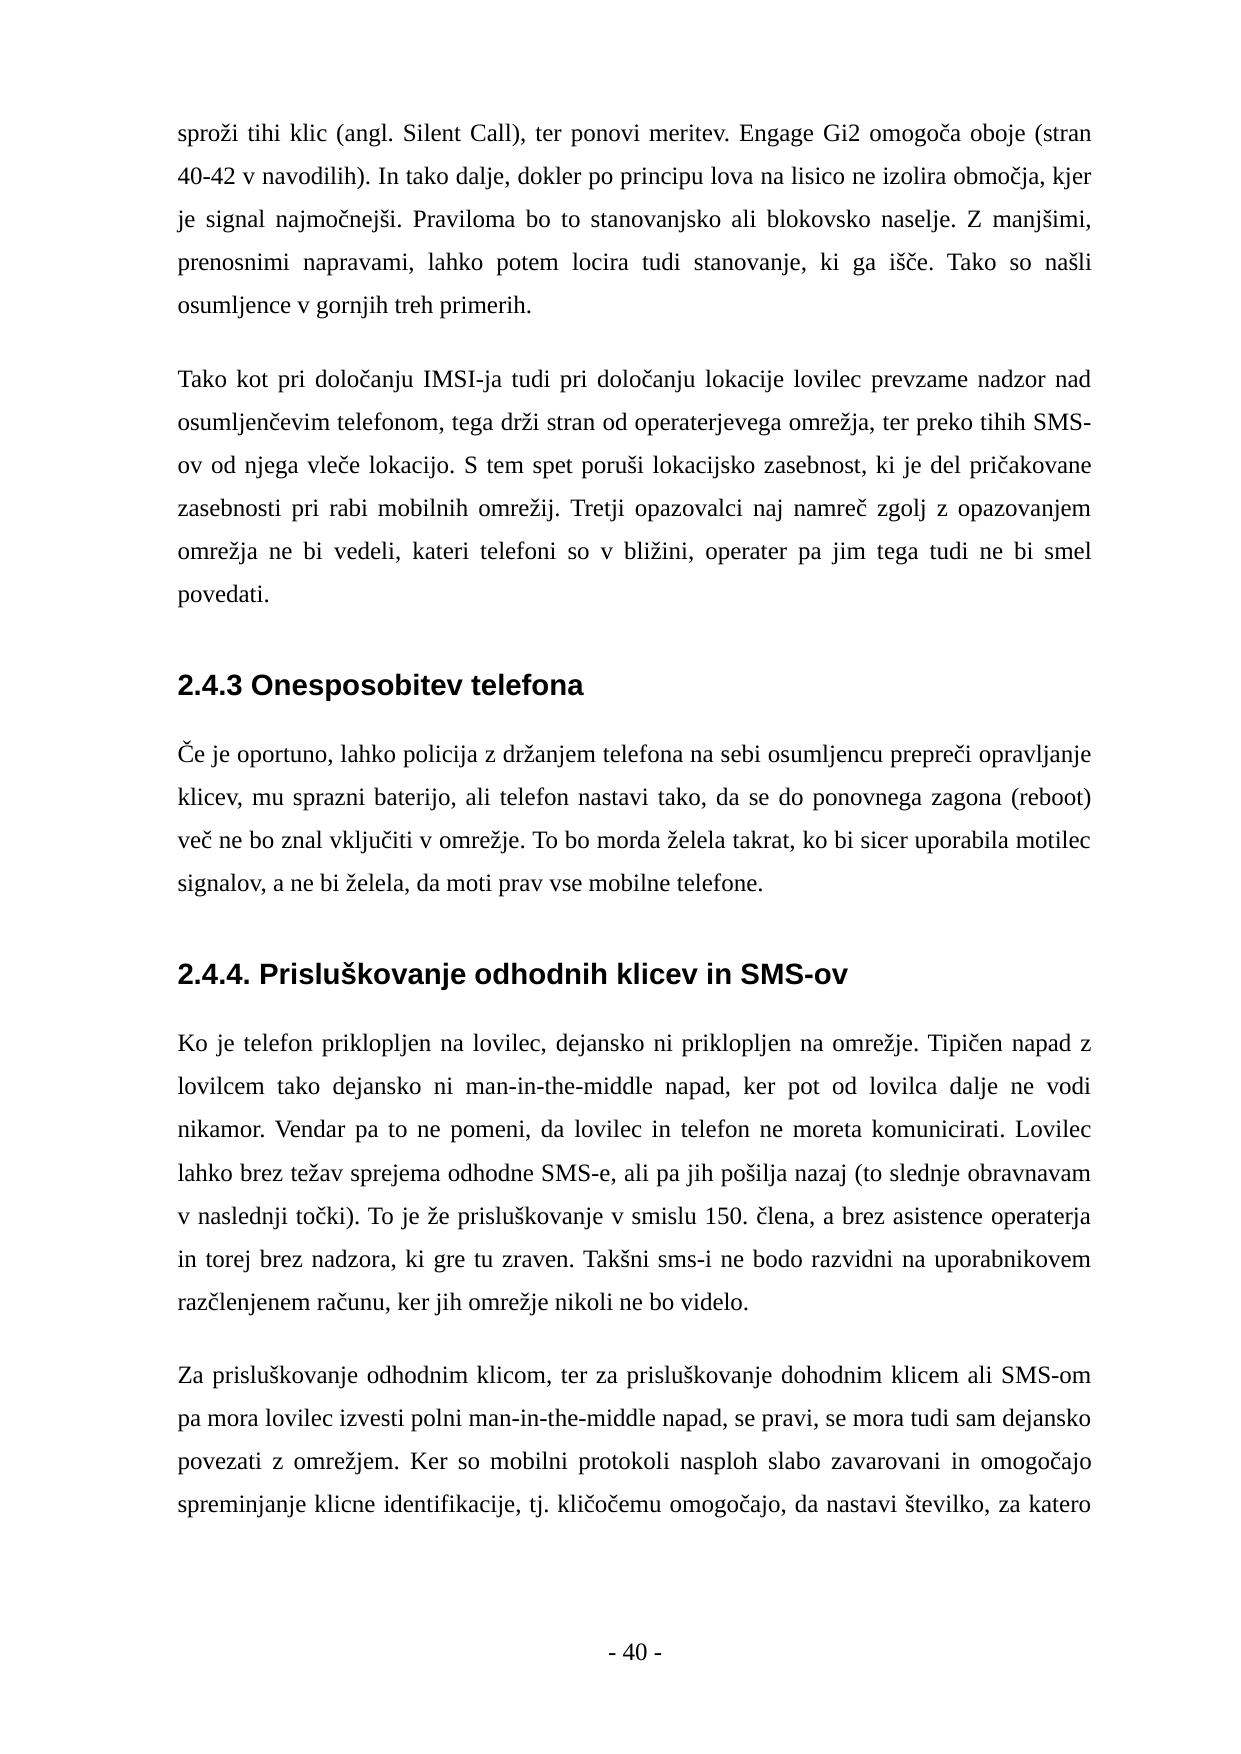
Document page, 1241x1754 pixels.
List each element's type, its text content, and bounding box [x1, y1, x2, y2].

text Tako kot pri določanju IMSI-ja tudi pri določanju lokacije lovilec prevzame nadzor nad osumljenčevim telefonom, tega drži stran od operaterjevega omrežja, ter preko tihih SMS-ov od njega vleče lokacijo. S tem spet poruši lokacijsko zasebnost, ki je del pričakovane zasebnosti pri rabi mobilnih omrežij. Tretji opazovalci naj namreč zgolj z opazovanjem omrežja ne bi vedeli, kateri telefoni so v bližini, operater pa jim tega tudi ne bi smel povedati. [177, 364, 1093, 608]
subtitle 2.4.4. Prisluškovanje odhodnih klicev in SMS-ov [177, 957, 1093, 990]
text Ko je telefon priklopljen na lovilec, dejansko ni priklopljen na omrežje. Tipičen napad z lovilcem tako dejansko ni man-in-the-middle napad, ker pot od lovilca dalje ne vodi nikamor. Vendar pa to ne pomeni, da lovilec in telefon ne moreta komunicirati. Lovilec lahko brez težav sprejema odhodne SMS-e, ali pa jih pošilja nazaj (to slednje obravnavam v naslednji točki). To je že prisluškovanje v smislu 150. člena, a brez asistence operaterja in torej brez nadzora, ki gre tu zraven. Takšni sms-i ne bodo razvidni na uporabnikovem razčlenjenem računu, ker jih omrežje nikoli ne bo videlo. [177, 1028, 1093, 1316]
text sproži tihi klic (angl. Silent Call), ter ponovi meritev. Engage Gi2 omogoča oboje (stran 40-42 v navodilih). In tako dalje, dokler po principu lova na lisico ne izolira območja, kjer je signal najmočnejši. Praviloma bo to stanovanjsko ali blokovsko naselje. Z manjšimi, prenosnimi napravami, lahko potem locira tudi stanovanje, ki ga išče. Tako so našli osumljence v gornjih treh primerih. [177, 118, 1093, 319]
text Za prisluškovanje odhodnim klicom, ter za prisluškovanje dohodnim klicem ali SMS-om pa mora lovilec izvesti polni man-in-the-middle napad, se pravi, se mora tudi sam dejansko povezati z omrežjem. Ker so mobilni protokoli nasploh slabo zavarovani in omogočajo spreminjanje klicne identifikacije, tj. kličočemu omogočajo, da nastavi številko, za katero [177, 1360, 1093, 1518]
subtitle 2.4.3 Onesposobitev telefona [177, 667, 1093, 701]
text Če je oportuno, lahko policija z držanjem telefona na sebi osumljencu prepreči opravljanje klicev, mu sprazni baterijo, ali telefon nastavi tako, da se do ponovnega zagona (reboot) več ne bo znal vključiti v omrežje. To bo morda želela takrat, ko bi sicer uporabila motilec signalov, a ne bi želela, da moti prav vse mobilne telefone. [177, 739, 1093, 897]
